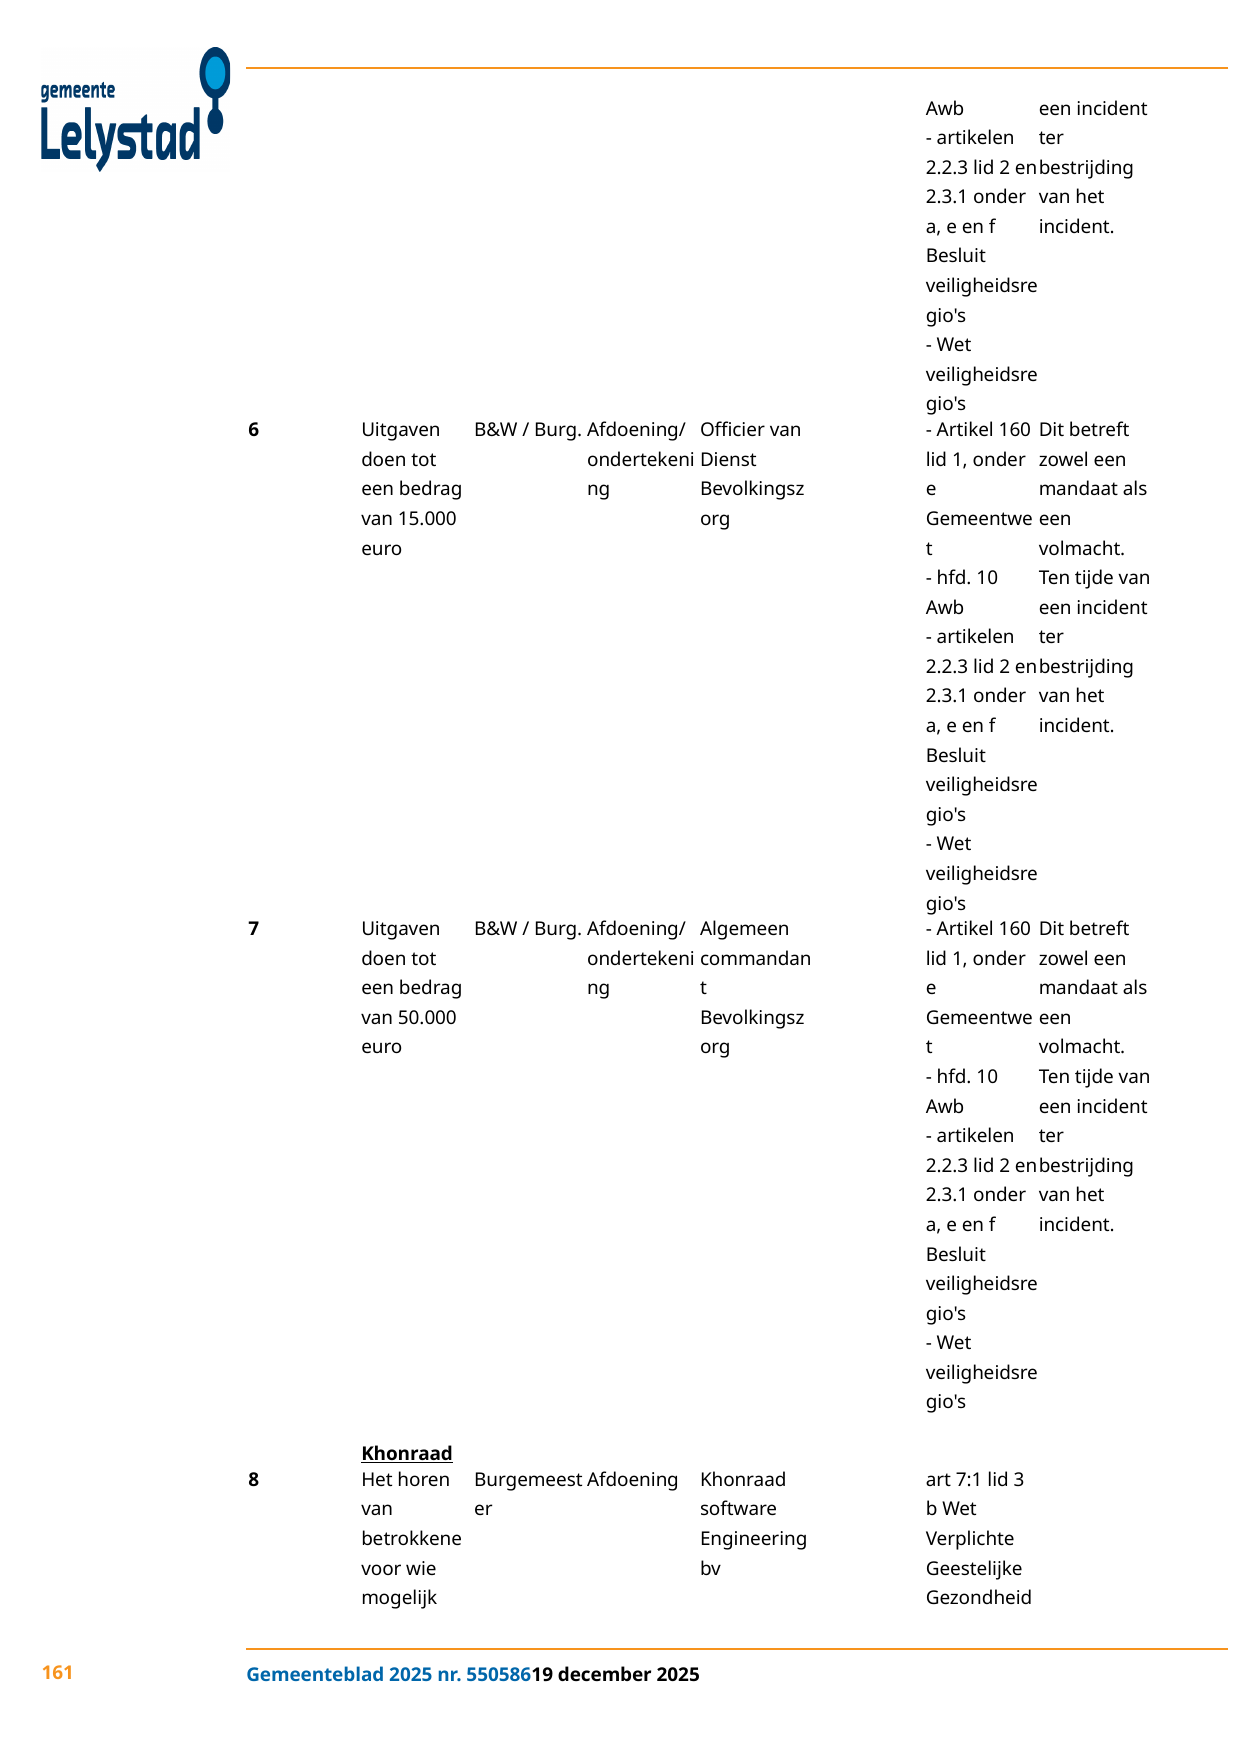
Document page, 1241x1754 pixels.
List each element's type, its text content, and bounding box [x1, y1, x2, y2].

table_cell [248, 95, 361, 416]
table_cell 8 [248, 1466, 361, 1610]
table_cell [813, 95, 926, 416]
table_cell Afdoening [587, 1466, 700, 1610]
table_cell Officier van Dienst Bevolkingszorg [700, 416, 813, 915]
table_cell Uitgaven doen tot een bedrag van 15.000 euro [361, 416, 474, 915]
table_cell [813, 1415, 926, 1440]
table_cell [474, 95, 587, 416]
table_cell [700, 1440, 813, 1466]
table_cell [926, 1440, 1038, 1466]
table_cell [248, 1440, 361, 1466]
table_cell Afdoening/ondertekening [587, 915, 700, 1414]
table_cell [813, 416, 926, 915]
table_cell [587, 1440, 700, 1466]
table_cell B&W / Burg. [474, 915, 587, 1414]
table_cell 7 [248, 915, 361, 1414]
table_cell Burgemeester [474, 1466, 587, 1610]
table_cell [813, 1466, 926, 1610]
table_cell B&W / Burg. [474, 416, 587, 915]
table_cell [474, 1415, 587, 1440]
table_cell [813, 1440, 926, 1466]
table_cell Uitgaven doen tot een bedrag van 50.000 euro [361, 915, 474, 1414]
table_cell Het horen van betrokkene voor wie mogelijk [361, 1466, 474, 1610]
table_cell [1039, 1415, 1152, 1440]
table_cell Khonraad software Engineering bv [700, 1466, 813, 1610]
table_cell [587, 95, 700, 416]
table_cell art 7:1 lid 3 b Wet Verplichte Geestelijke Gezondheid [926, 1466, 1038, 1610]
table_cell [248, 1415, 361, 1440]
table_cell [1039, 1440, 1152, 1466]
table_cell [813, 915, 926, 1414]
table_cell een incident ter bestrijding van het incident. [1039, 95, 1152, 416]
table_cell - Artikel 160 lid 1, onder e Gemeentwet - hfd. 10 Awb - artikelen 2.2.3 lid 2 en 2.3.1 onder a, e en f Besluit veiligheidsregio's - Wet veiligheidsregio's [926, 915, 1038, 1414]
table_cell [474, 1440, 587, 1466]
table_cell Awb - artikelen 2.2.3 lid 2 en 2.3.1 onder a, e en f Besluit veiligheidsregio's - Wet veiligheidsregio's [926, 95, 1038, 416]
table_cell [361, 95, 474, 416]
table_cell [1039, 1466, 1152, 1610]
table_cell [361, 1415, 474, 1440]
table_cell [587, 1415, 700, 1440]
table_cell Dit betreft zowel een mandaat als een volmacht. Ten tijde van een incident ter bestrijding van het incident. [1039, 915, 1152, 1414]
table_cell Algemeen commandant Bevolkingszorg [700, 915, 813, 1414]
table_cell Khonraad [361, 1440, 474, 1466]
table_cell Dit betreft zowel een mandaat als een volmacht. Ten tijde van een incident ter bestrijding van het incident. [1039, 416, 1152, 915]
table_cell [926, 1415, 1038, 1440]
table_cell Afdoening/ondertekening [587, 416, 700, 915]
picture [41, 47, 231, 172]
table_cell 6 [248, 416, 361, 915]
table_cell [700, 95, 813, 416]
table_cell - Artikel 160 lid 1, onder e Gemeentwet - hfd. 10 Awb - artikelen 2.2.3 lid 2 en 2.3.1 onder a, e en f Besluit veiligheidsregio's - Wet veiligheidsregio's [926, 416, 1038, 915]
table_cell [700, 1415, 813, 1440]
